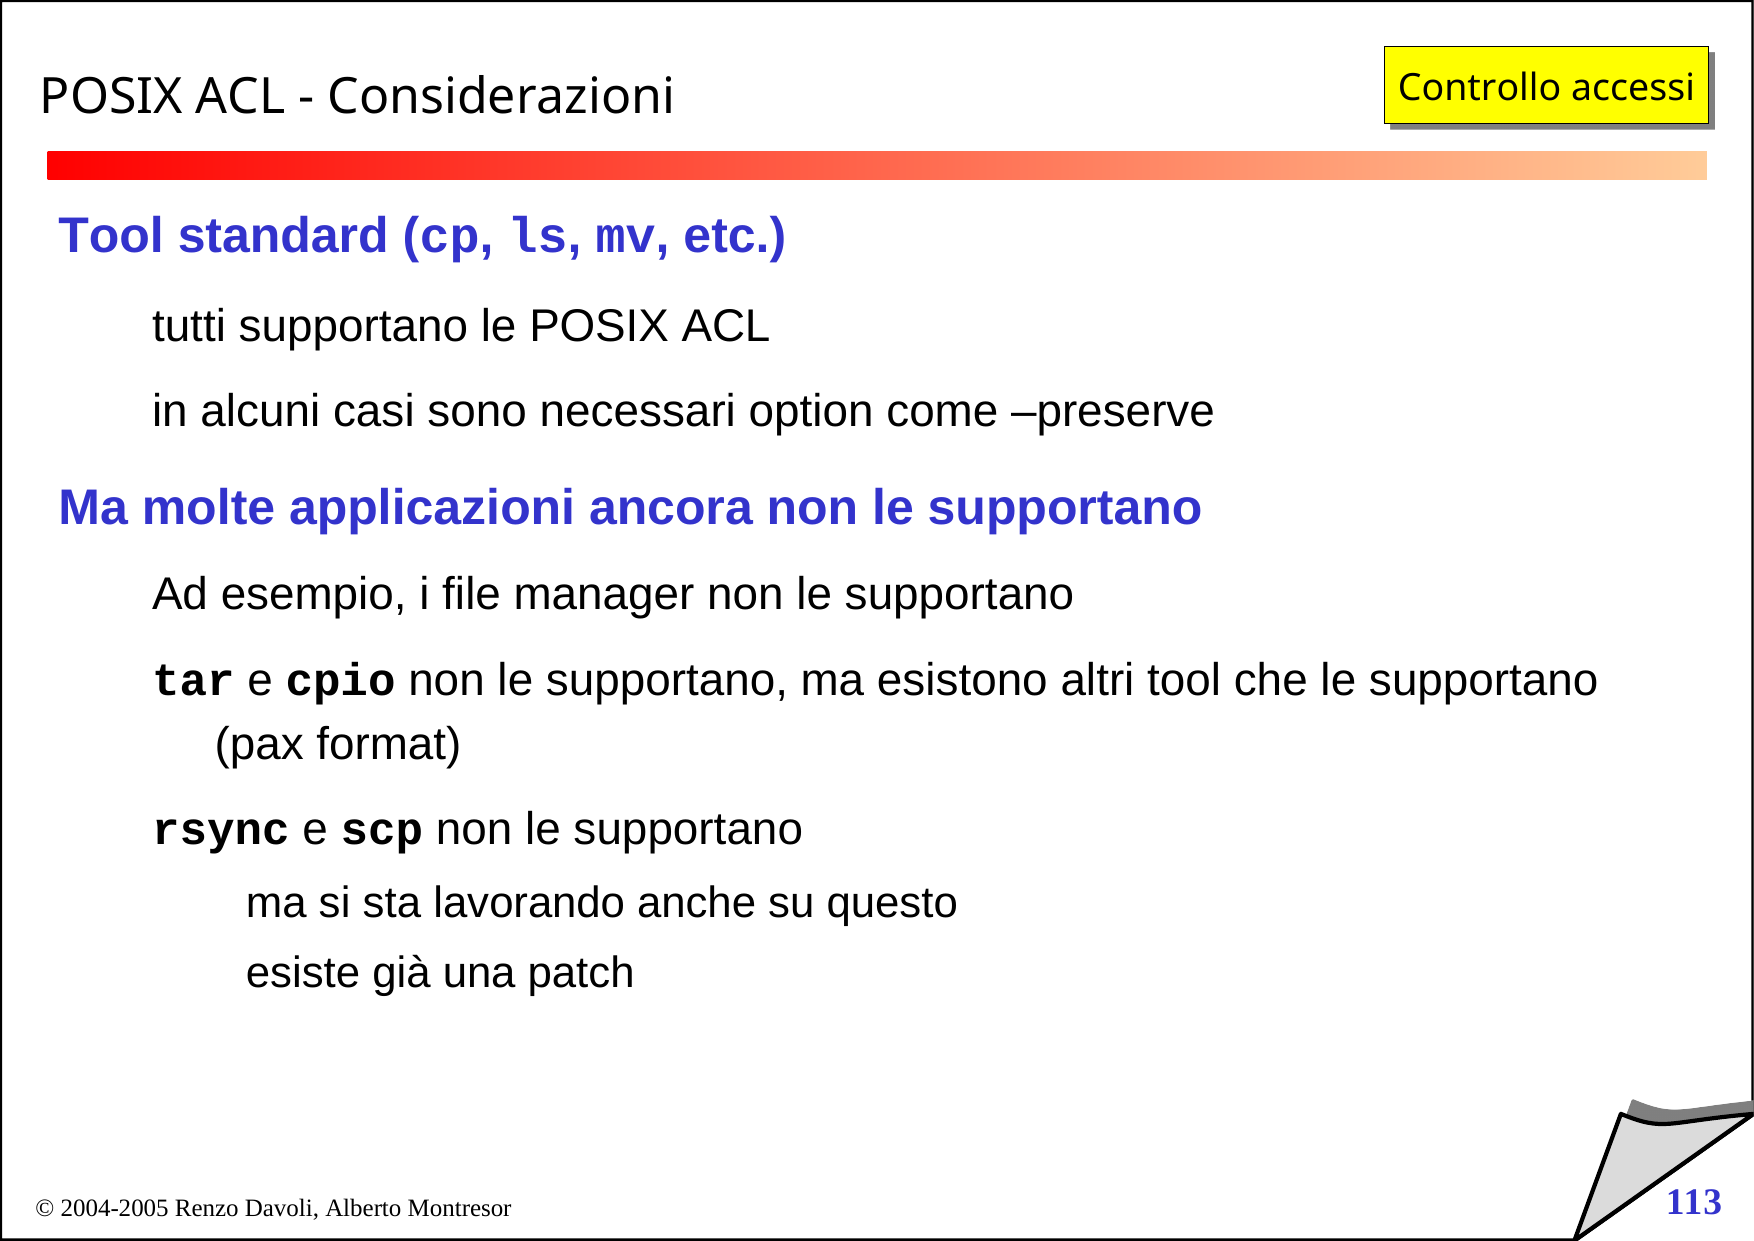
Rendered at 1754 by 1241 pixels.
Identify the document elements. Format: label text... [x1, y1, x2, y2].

list Tool standard (cp, ls, mv, etc.) tutti supportano le POSIX ACL in alcuni casi sono necessari option come –preserve Ma molte applicazioni ancora non le supportano Ad esempio, i file manager non le supportano tar e cpio non le supportano, ma esistono altri tool che le supportano (pax format) rsync e scp non le supportano ma si sta lavorando anche su questo esiste già una patch [58, 206, 1695, 1036]
title POSIX ACL - Considerazioni [40, 53, 1713, 140]
text_box Controllo accessi [1384, 46, 1709, 124]
